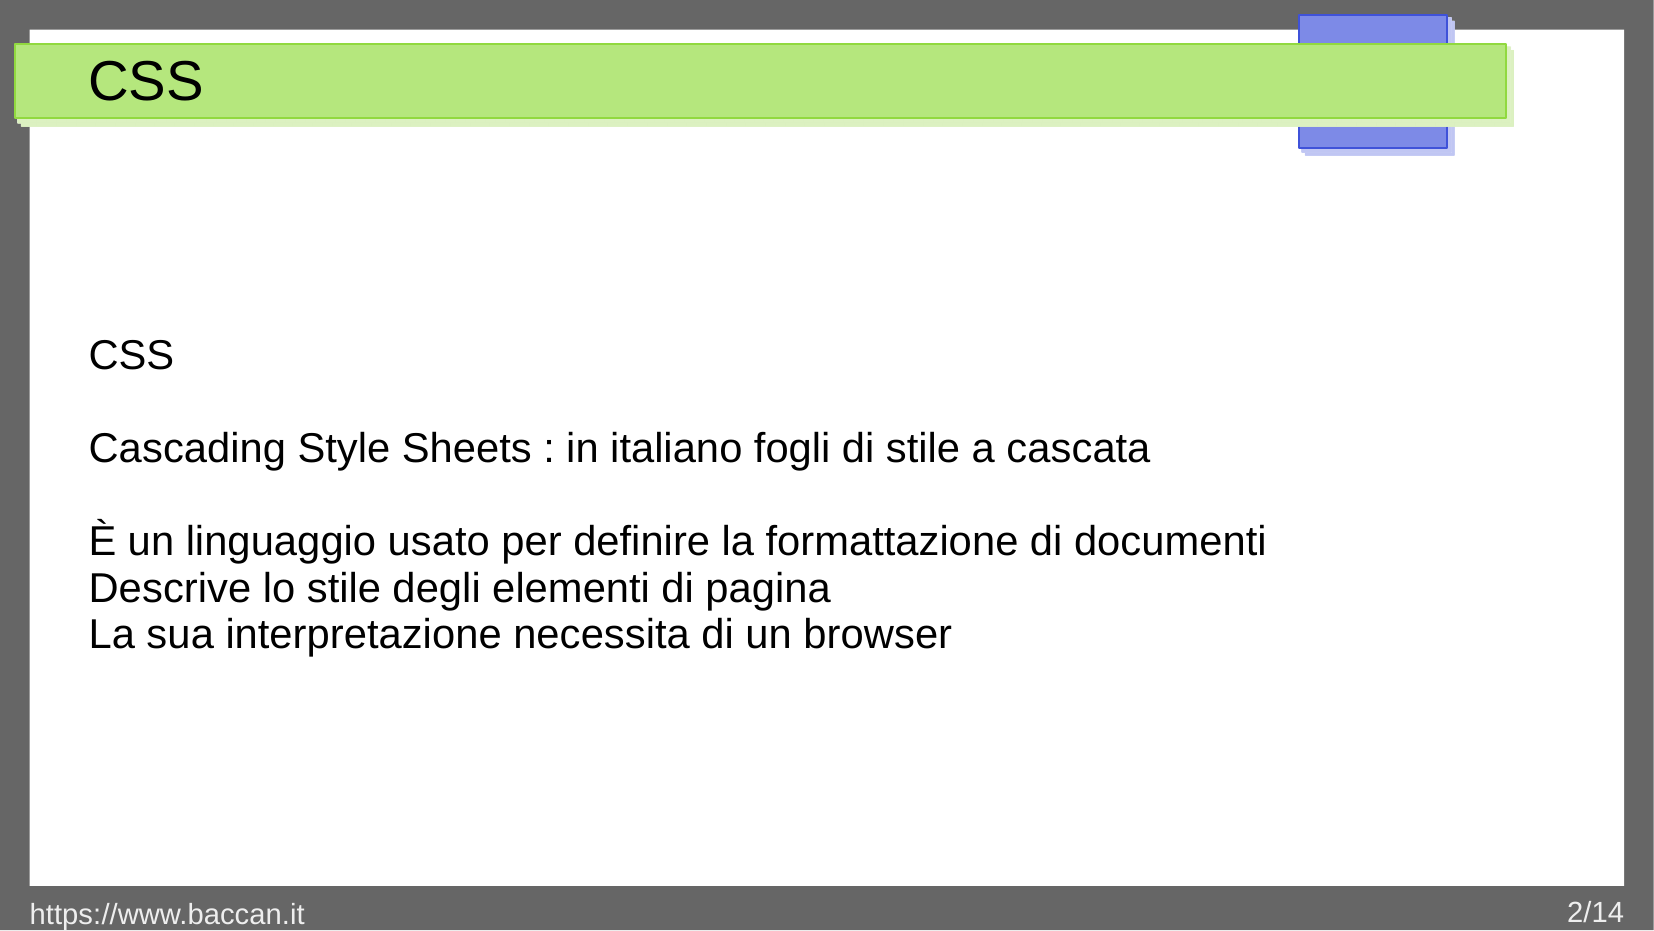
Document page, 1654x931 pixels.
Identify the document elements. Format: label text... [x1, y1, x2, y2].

title CSS [88, 44, 1506, 119]
text_box CSS Cascading Style Sheets : in italiano fogli di stile a cascata È un linguaggio usato per definire la formattazione di documenti Descrive lo stile degli elementi di pagina La sua interpretazione necessita di un browser [88, 169, 1565, 821]
